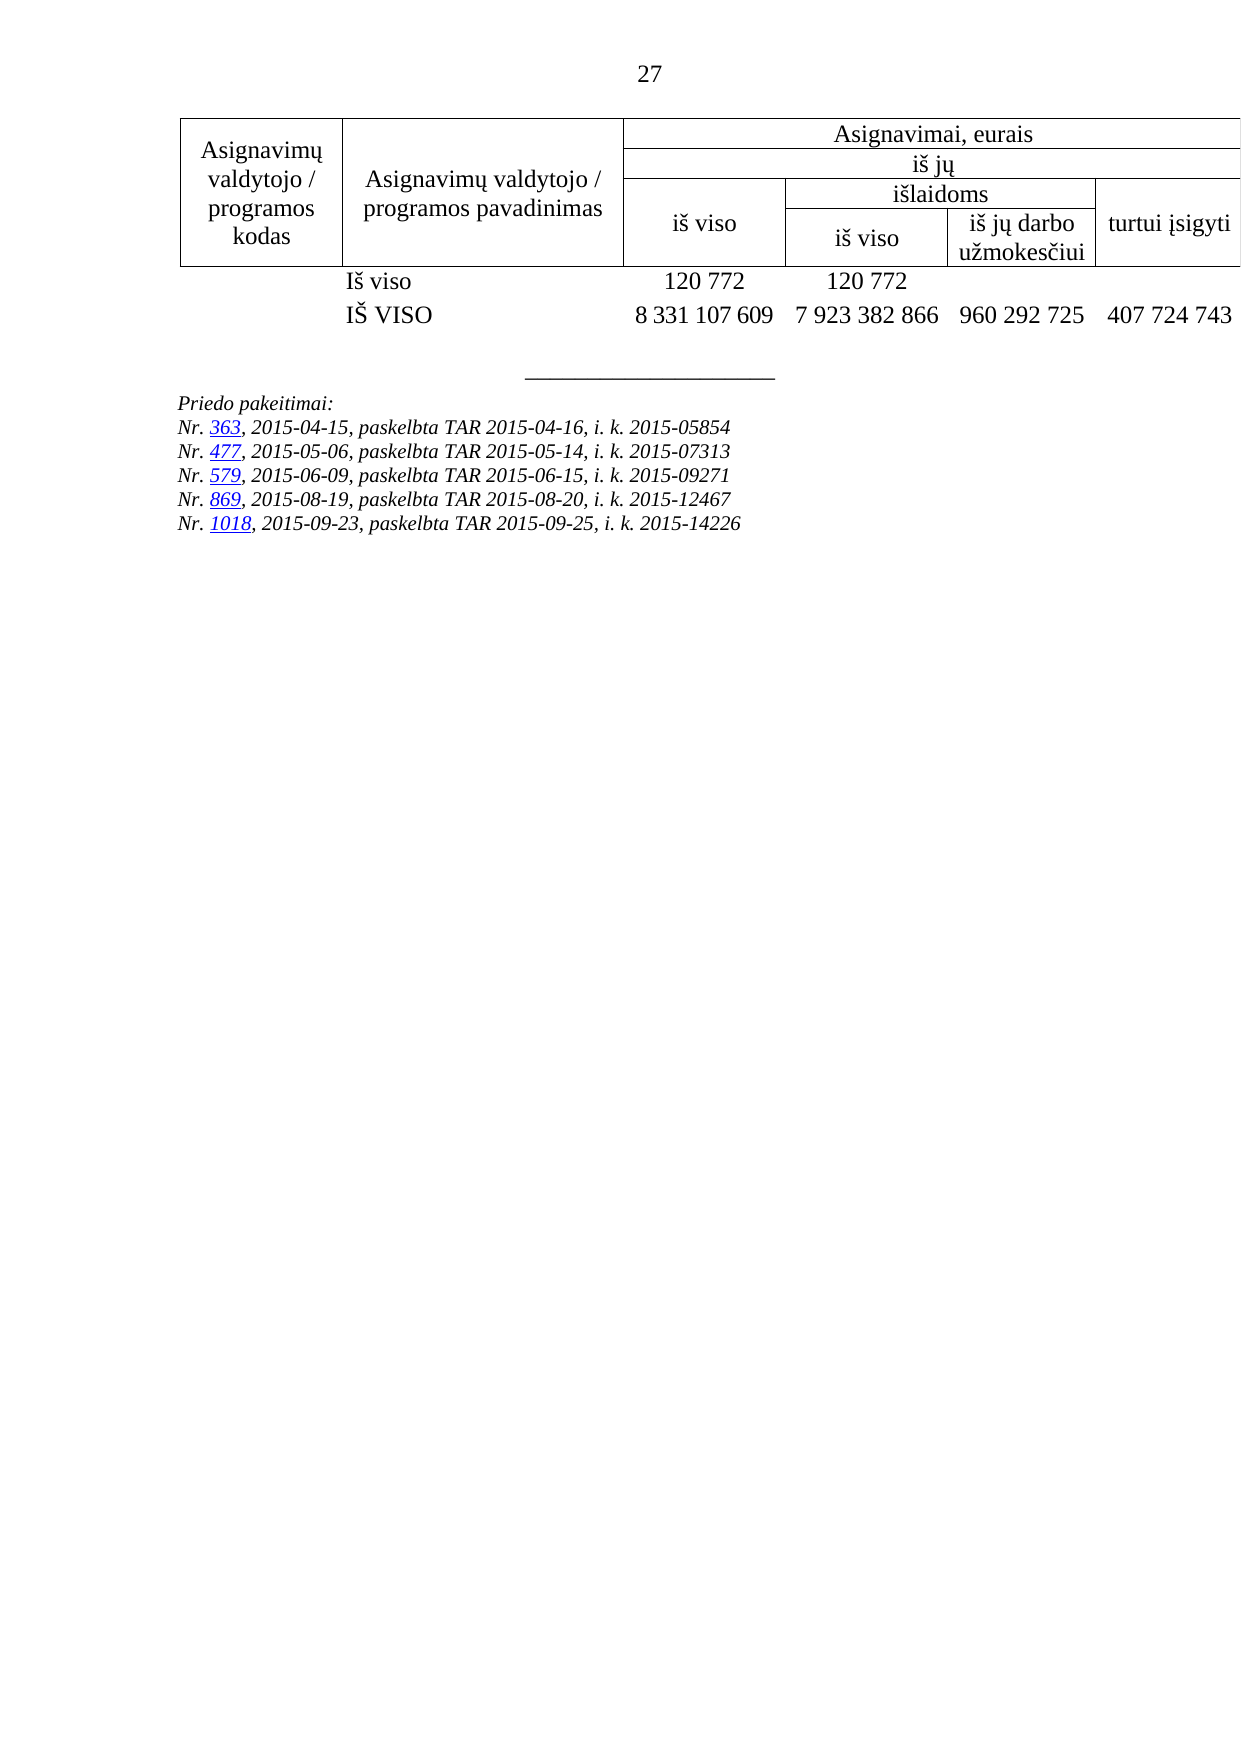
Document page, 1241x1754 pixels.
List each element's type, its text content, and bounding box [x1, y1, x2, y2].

text Nr. 1018, 2015-09-23, paskelbta TAR 2015-09-25, i. k. 2015-14226 [177, 511, 1122, 535]
table_cell iš jų darbo užmokesčiui [948, 209, 1095, 266]
text –––––––––––––––––––– [177, 362, 1122, 391]
table_cell IŠ VISO [343, 300, 623, 333]
table_cell iš viso [786, 209, 947, 266]
text Nr. 363, 2015-04-15, paskelbta TAR 2015-04-16, i. k. 2015-05854 [177, 415, 1122, 439]
table_cell [948, 267, 1096, 300]
text Nr. 477, 2015-05-06, paskelbta TAR 2015-05-14, i. k. 2015-07313 [177, 439, 1122, 463]
text Nr. 579, 2015-06-09, paskelbta TAR 2015-06-15, i. k. 2015-09271 [177, 463, 1122, 487]
table_cell 7 923 382 866 [786, 300, 948, 333]
table_cell iš jų [624, 149, 1240, 178]
table_cell 120 772 [786, 267, 948, 300]
table_cell iš viso [624, 179, 785, 266]
table_cell 8 331 107 609 [623, 300, 786, 333]
table_cell [180, 267, 343, 300]
table_cell 407 724 743 [1096, 300, 1240, 333]
table_cell [1096, 267, 1240, 300]
text Priedo pakeitimai: [177, 391, 1122, 415]
table_header Asignavimų valdytojo / programos pavadinimas [343, 119, 623, 266]
table_cell turtui įsigyti [1096, 179, 1240, 266]
table_header Asignavimai, eurais [624, 119, 1240, 148]
table_cell [180, 300, 343, 333]
table_cell 960 292 725 [948, 300, 1096, 333]
table_header Asignavimų valdytojo / programos kodas [181, 119, 342, 266]
table_cell išlaidoms [786, 179, 1095, 207]
table_cell Iš viso [343, 267, 623, 300]
table_cell 120 772 [623, 267, 786, 300]
text Nr. 869, 2015-08-19, paskelbta TAR 2015-08-20, i. k. 2015-12467 [177, 487, 1122, 511]
